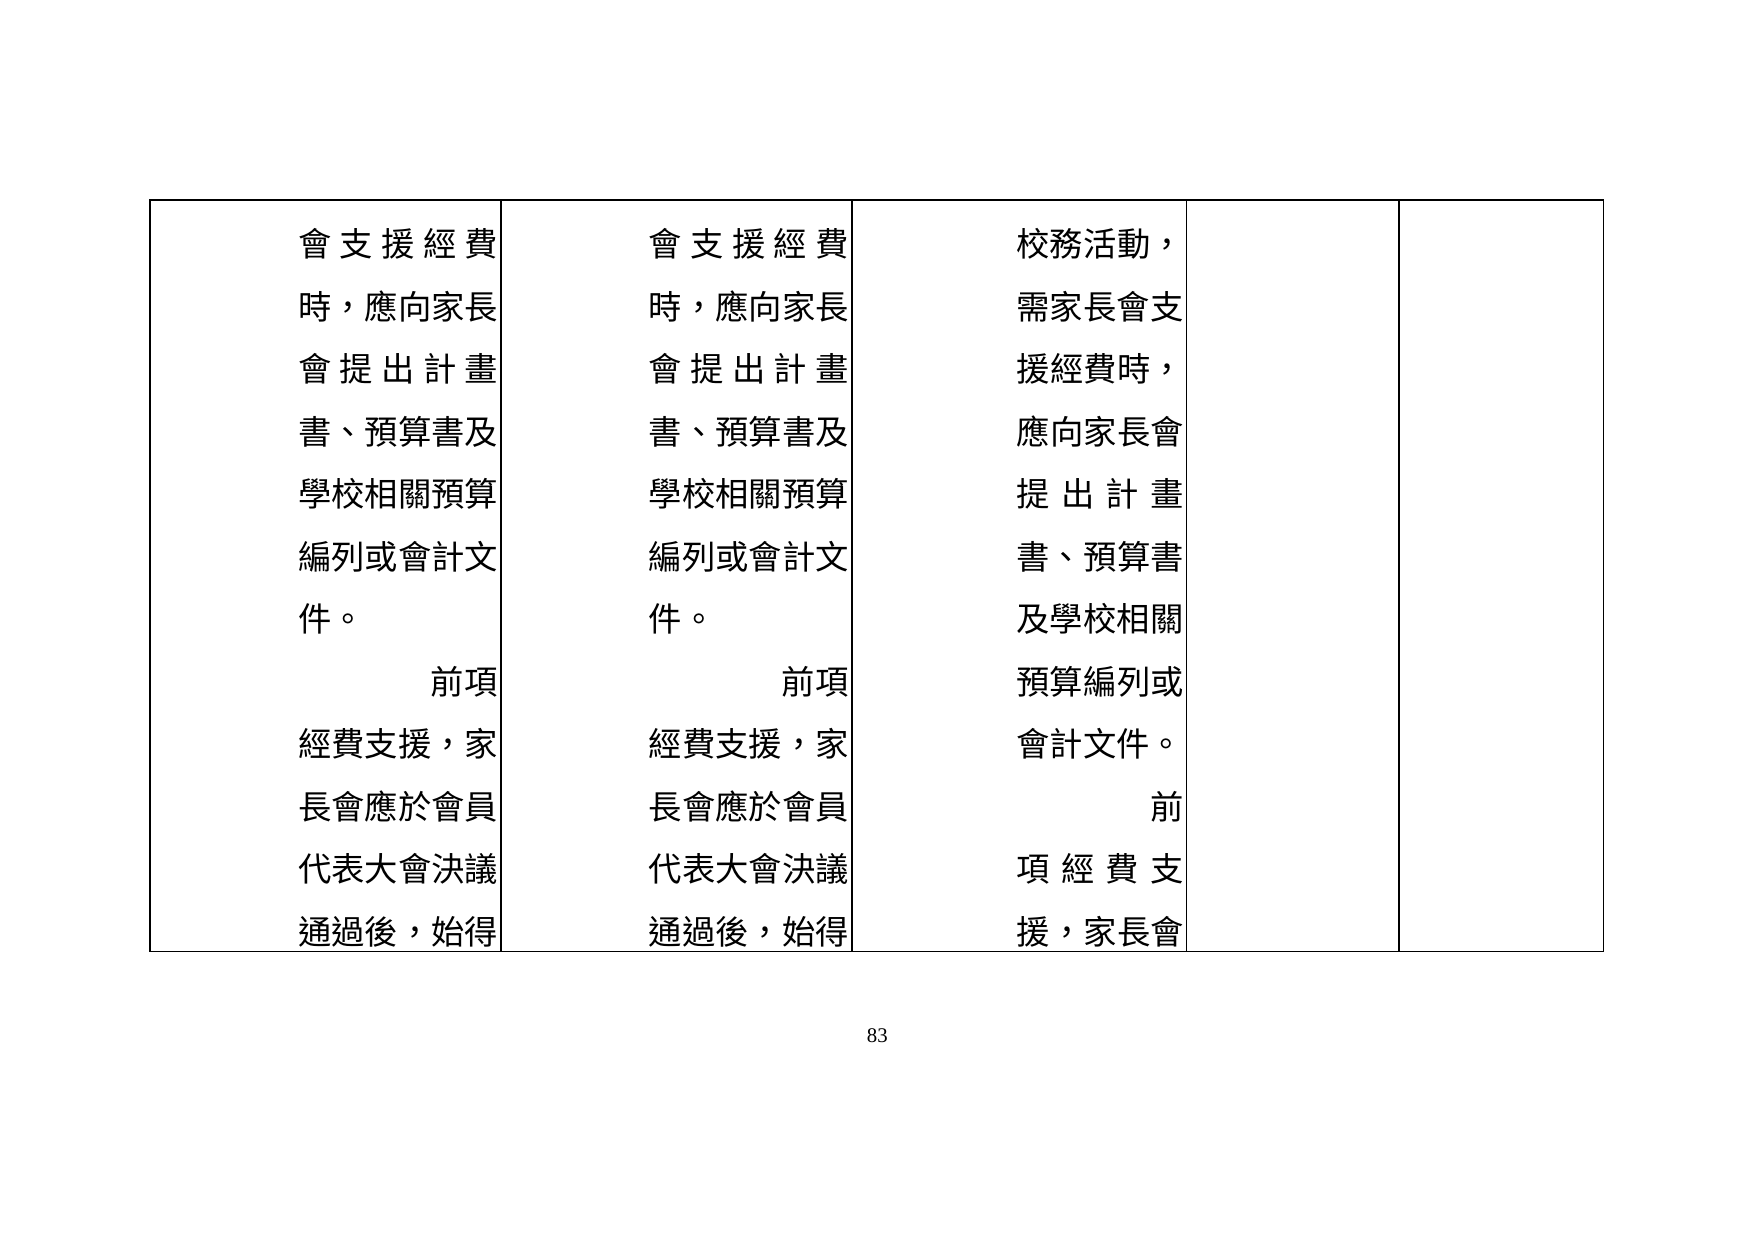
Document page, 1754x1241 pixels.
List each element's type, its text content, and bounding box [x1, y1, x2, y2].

table_cell 校務活動，需家長會支援經費時，應向家長會提出計畫書、預算書及學校相關預算編列或會計文件。 前項經費支援，家長會 [853, 201, 1186, 951]
table_cell [1187, 201, 1398, 951]
table_cell 會支援經費時，應向家長會提出計畫書、預算書及學校相關預算編列或會計文件。 前項經費支援，家長會應於會員代表大會決議通過後，始得 [151, 201, 500, 951]
table_cell 會支援經費時，應向家長會提出計畫書、預算書及學校相關預算編列或會計文件。 前項經費支援，家長會應於會員代表大會決議通過後，始得 [502, 201, 851, 951]
table_cell [1400, 201, 1603, 951]
